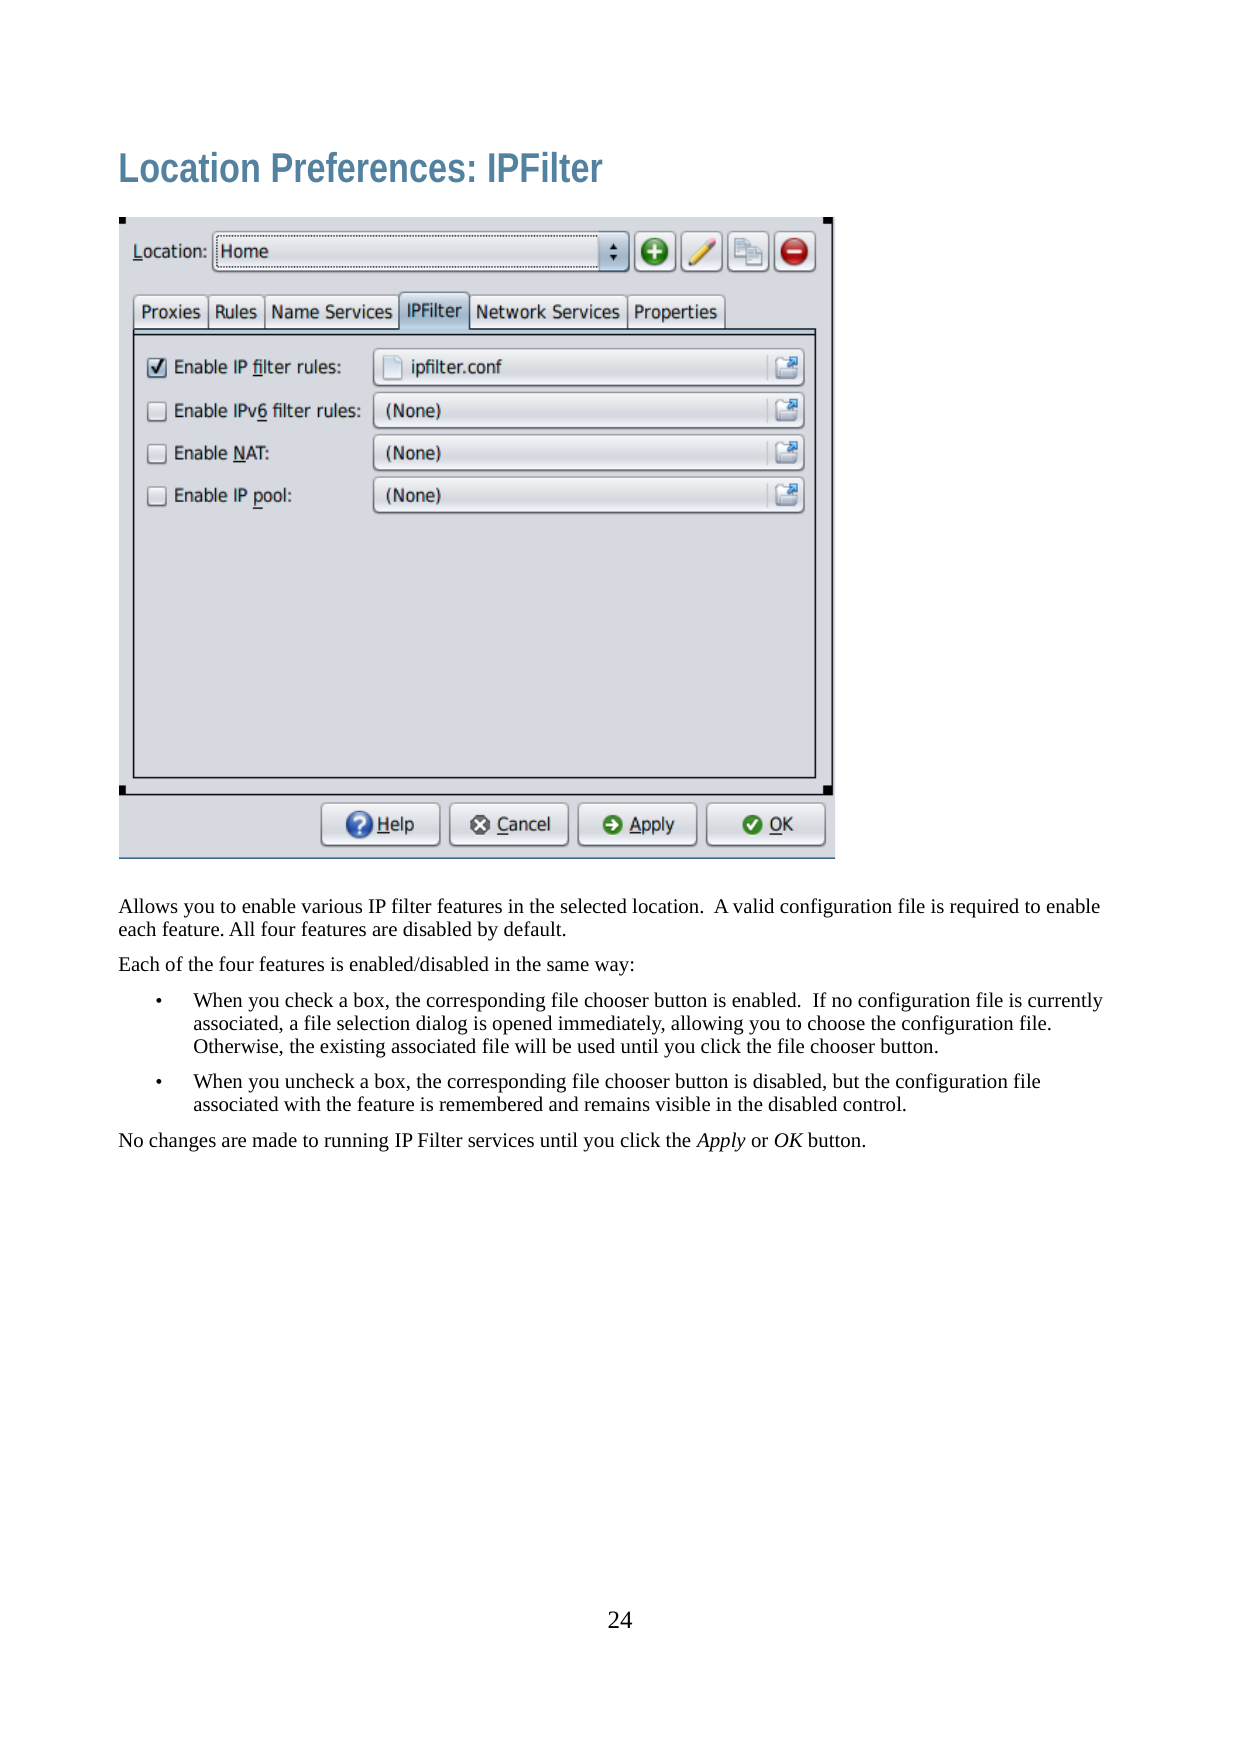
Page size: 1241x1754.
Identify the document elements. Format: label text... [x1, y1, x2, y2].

list When you check a box, the corresponding file chooser button is enabled. If no configuration file is currently associated, a file selection dialog is opened immediately, allowing you to choose the configuration file. Otherwise, the existing associated file will be used until you click the file chooser button. [156, 989, 1122, 1058]
picture [119, 217, 836, 859]
text Each of the four features is enabled/disabled in the same way: [118, 953, 1122, 976]
text No changes are made to running IP Filter services until you click the Apply or OK button. [118, 1129, 1122, 1152]
list When you uncheck a box, the corresponding file chooser button is disabled, but the configuration file associated with the feature is remembered and remains visible in the disabled control. [156, 1070, 1122, 1116]
subtitle Location Preferences: IPFilter [118, 143, 1122, 191]
text Allows you to enable various IP filter features in the selected location. A valid configuration file is required to enable each feature. All four features are disabled by default. [118, 894, 1122, 941]
